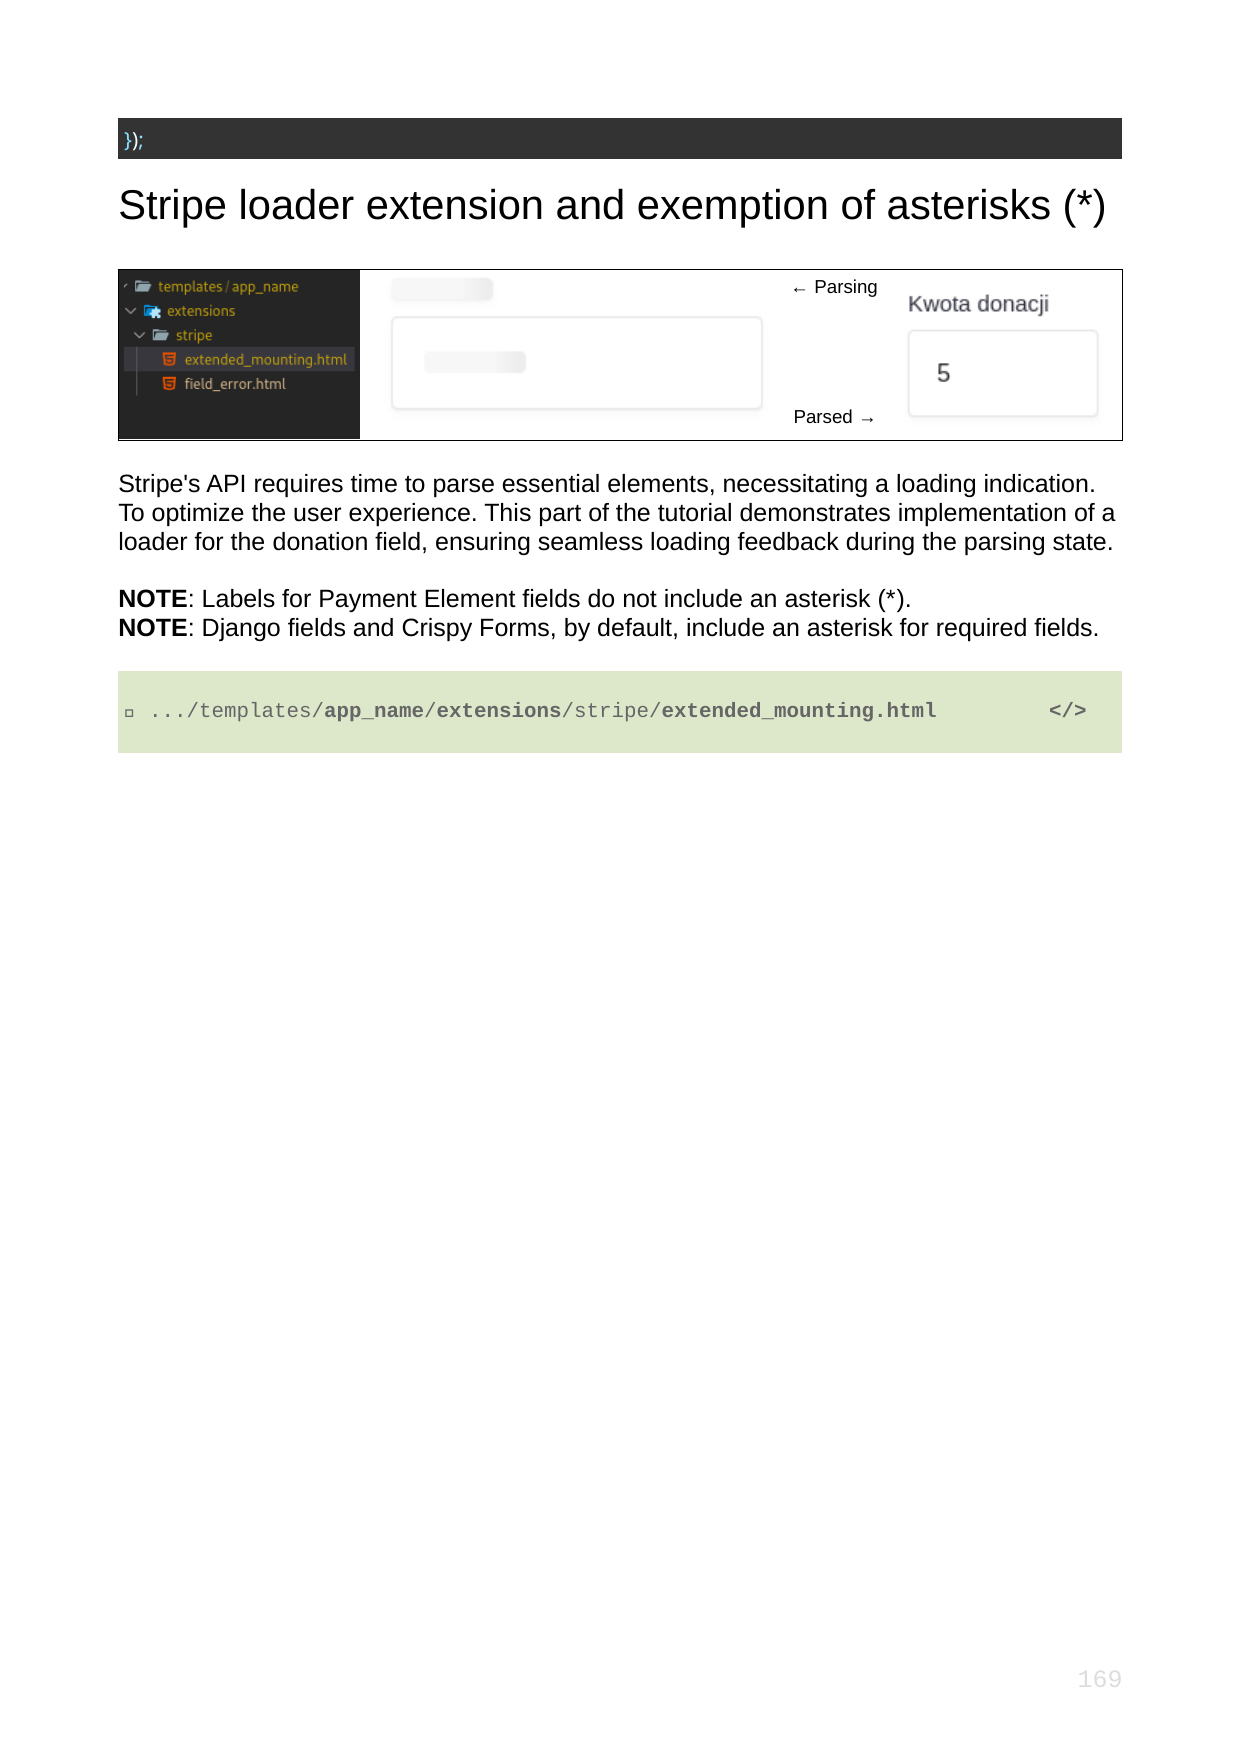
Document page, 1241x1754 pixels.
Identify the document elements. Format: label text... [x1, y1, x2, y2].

picture [379, 276, 774, 425]
text Stripe's API requires time to parse essential elements, necessitating a loading indication. To optimize the user experience. This part of the tutorial demonstrates implementation of a loader for the donation field, ensuring seamless loading feedback during the parsing state. [118, 469, 1122, 556]
table_header 📝 .../templates/app_name/extensions/stripe/extended_mounting.html </> [118, 671, 1122, 753]
subtitle Stripe loader extension and exemption of asterisks (*) [118, 180, 1122, 228]
picture [123, 276, 355, 399]
table_header ← Parsing Parsed → [779, 270, 887, 439]
table_header [360, 270, 779, 439]
table_header [888, 270, 1122, 439]
table_header [119, 270, 360, 439]
text NOTE: Django fields and Crispy Forms, by default, include an asterisk for required fields. [118, 613, 1122, 642]
table_header }); [118, 118, 1122, 159]
text NOTE: Labels for Payment Element fields do not include an asterisk (*). [118, 584, 1122, 613]
picture [893, 276, 1117, 434]
